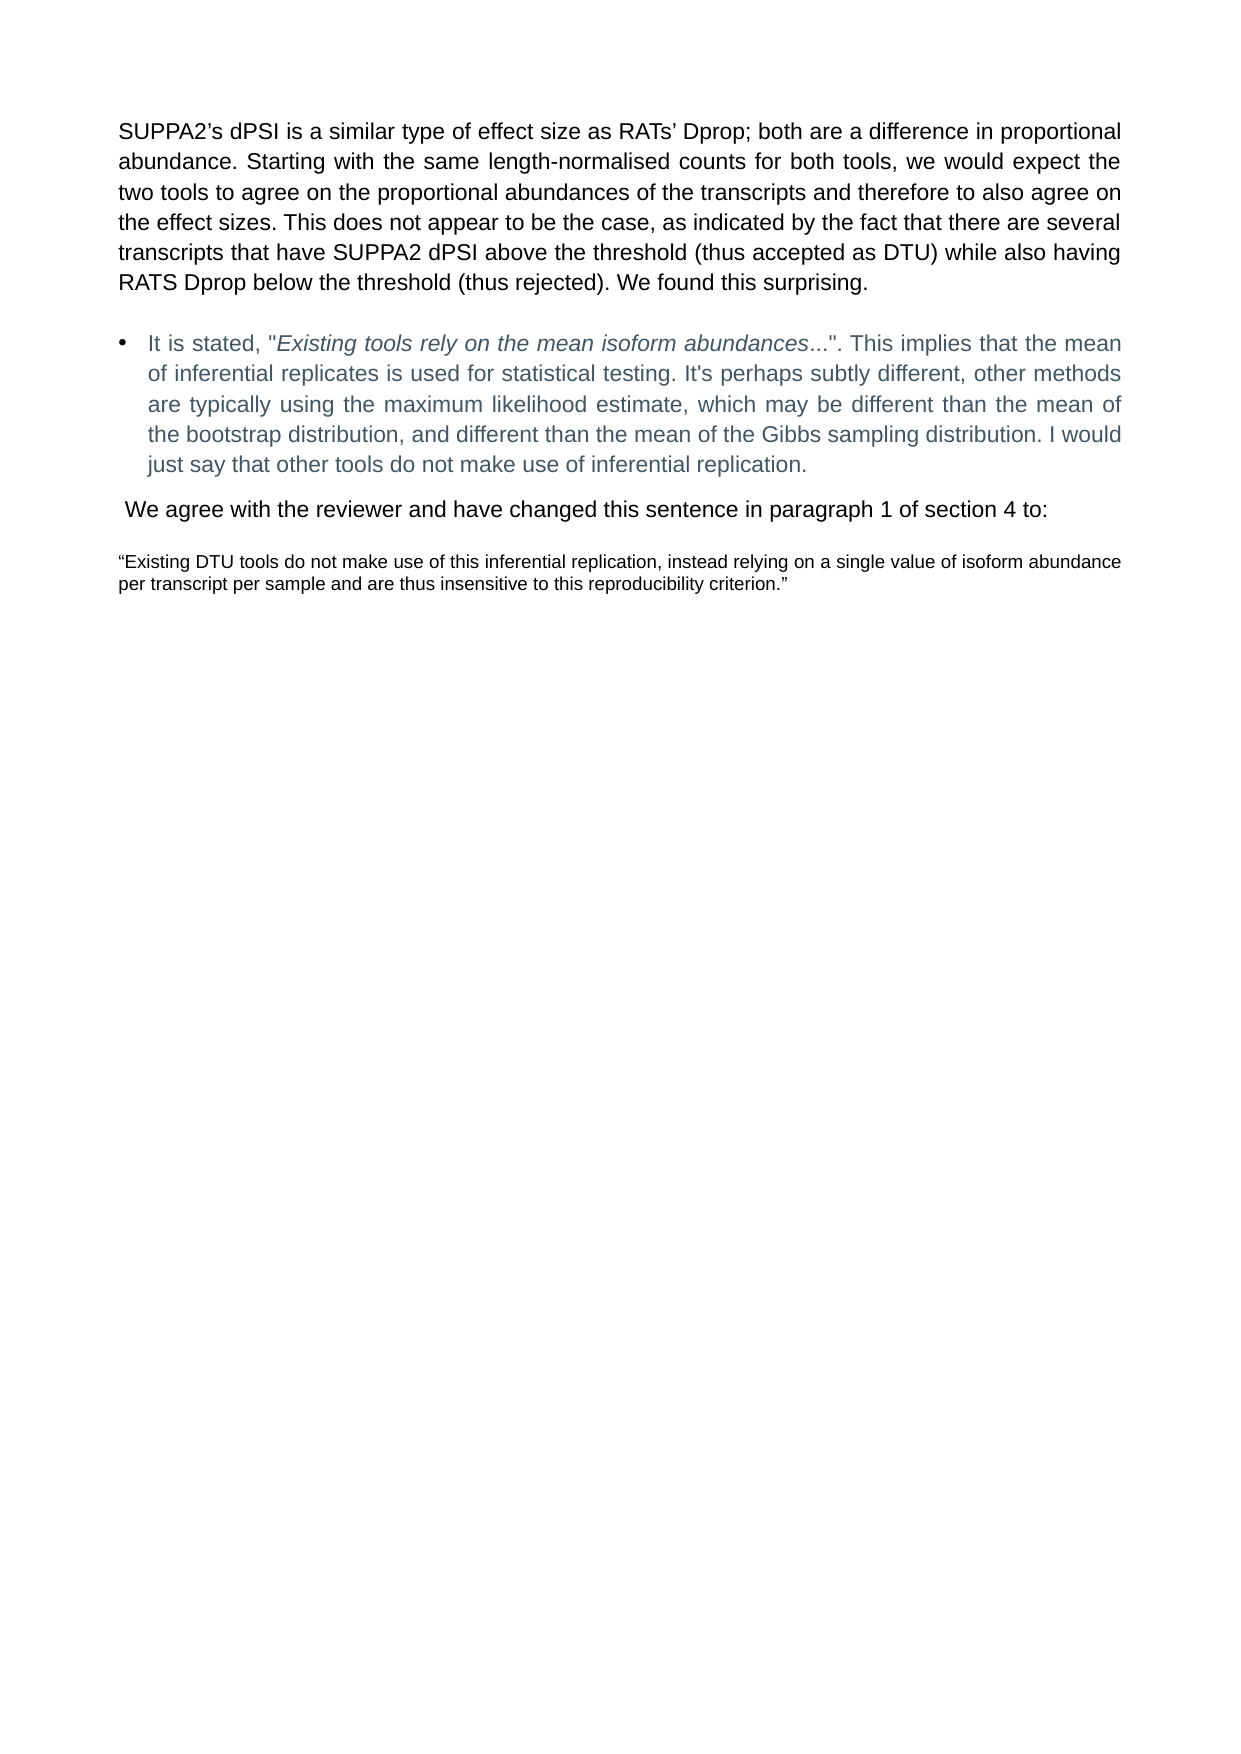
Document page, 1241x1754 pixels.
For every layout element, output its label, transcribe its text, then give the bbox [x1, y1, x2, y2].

text “Existing DTU tools do not make use of this inferential replication, instead relying on a single value of isoform abundance per transcript per sample and are thus insensitive to this reproducibility criterion.” [118, 551, 1122, 594]
text SUPPA2’s dPSI is a similar type of effect size as RATs’ Dprop; both are a difference in proportional abundance. Starting with the same length-normalised counts for both tools, we would expect the two tools to agree on the proportional abundances of the transcripts and therefore to also agree on the effect sizes. This does not appear to be the case, as indicated by the fact that there are several transcripts that have SUPPA2 dPSI above the threshold (thus accepted as DTU) while also having RATS Dprop below the threshold (thus rejected). We found this surprising. [118, 118, 1122, 296]
text We agree with the reviewer and have changed this sentence in paragraph 1 of section 4 to: [118, 496, 1122, 522]
list It is stated, "Existing tools rely on the mean isoform abundances...". This implies that the mean of inferential replicates is used for statistical testing. It's perhaps subtly different, other methods are typically using the maximum likelihood estimate, which may be different than the mean of the bootstrap distribution, and different than the mean of the Gibbs sampling distribution. I would just say that other tools do not make use of inferential replication. [118, 329, 1122, 477]
